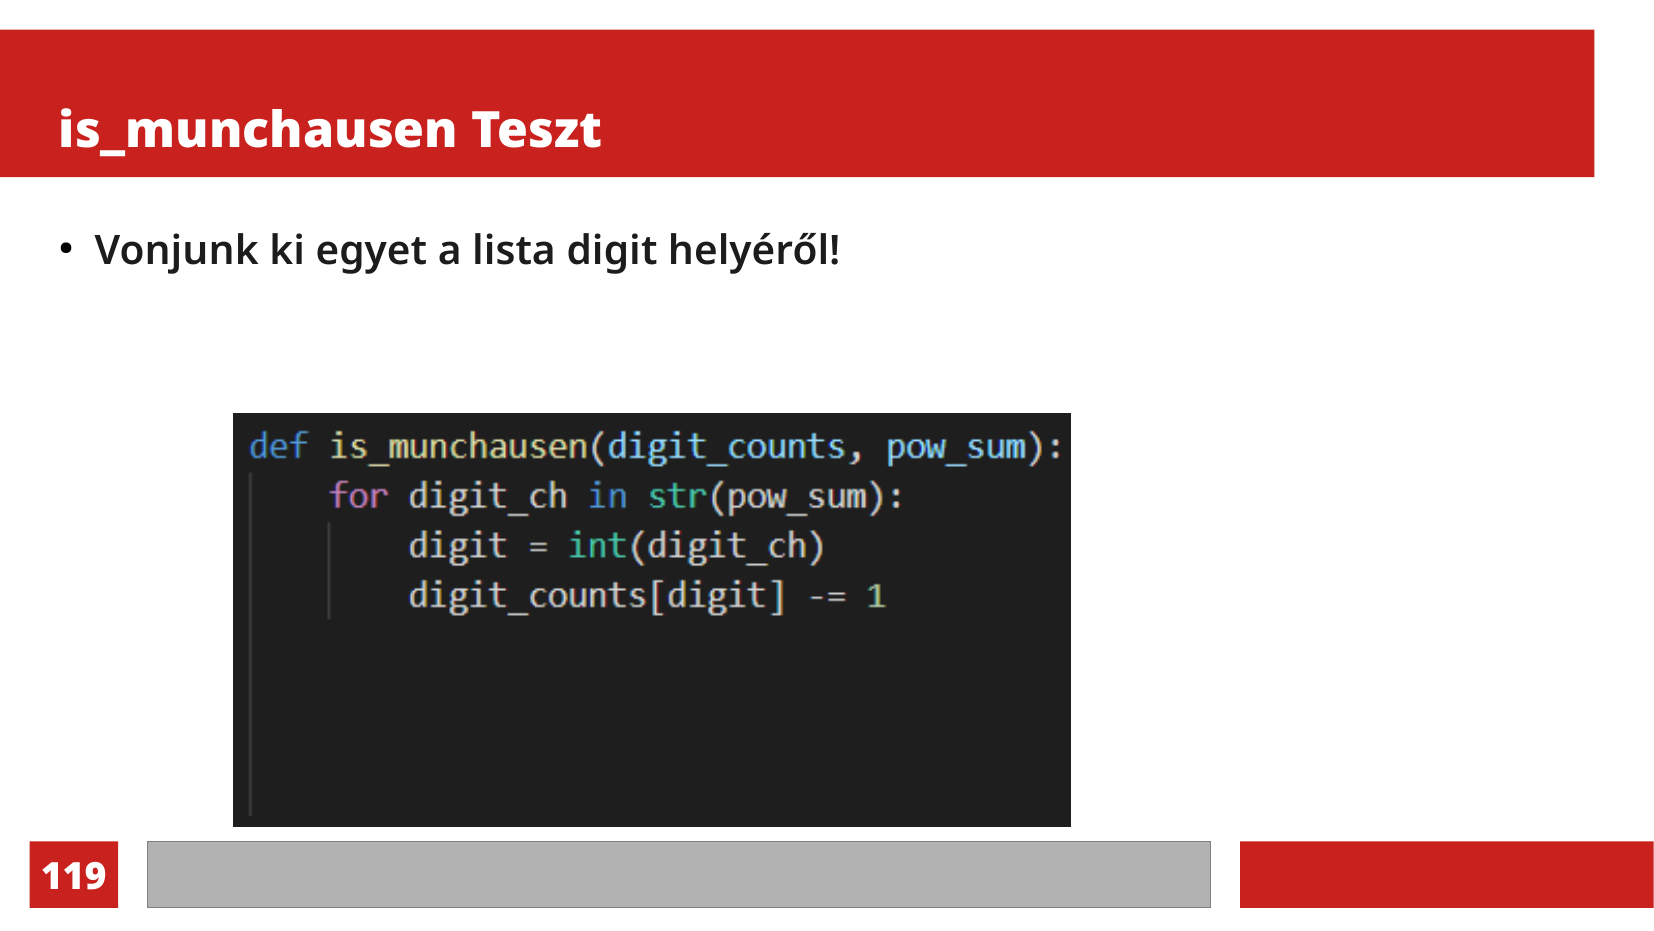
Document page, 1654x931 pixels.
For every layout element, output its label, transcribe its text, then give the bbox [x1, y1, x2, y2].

title is_munchausen Teszt [59, 44, 1595, 163]
list Vonjunk ki egyet a lista digit helyéről! [59, 221, 1565, 384]
picture [233, 413, 1071, 827]
